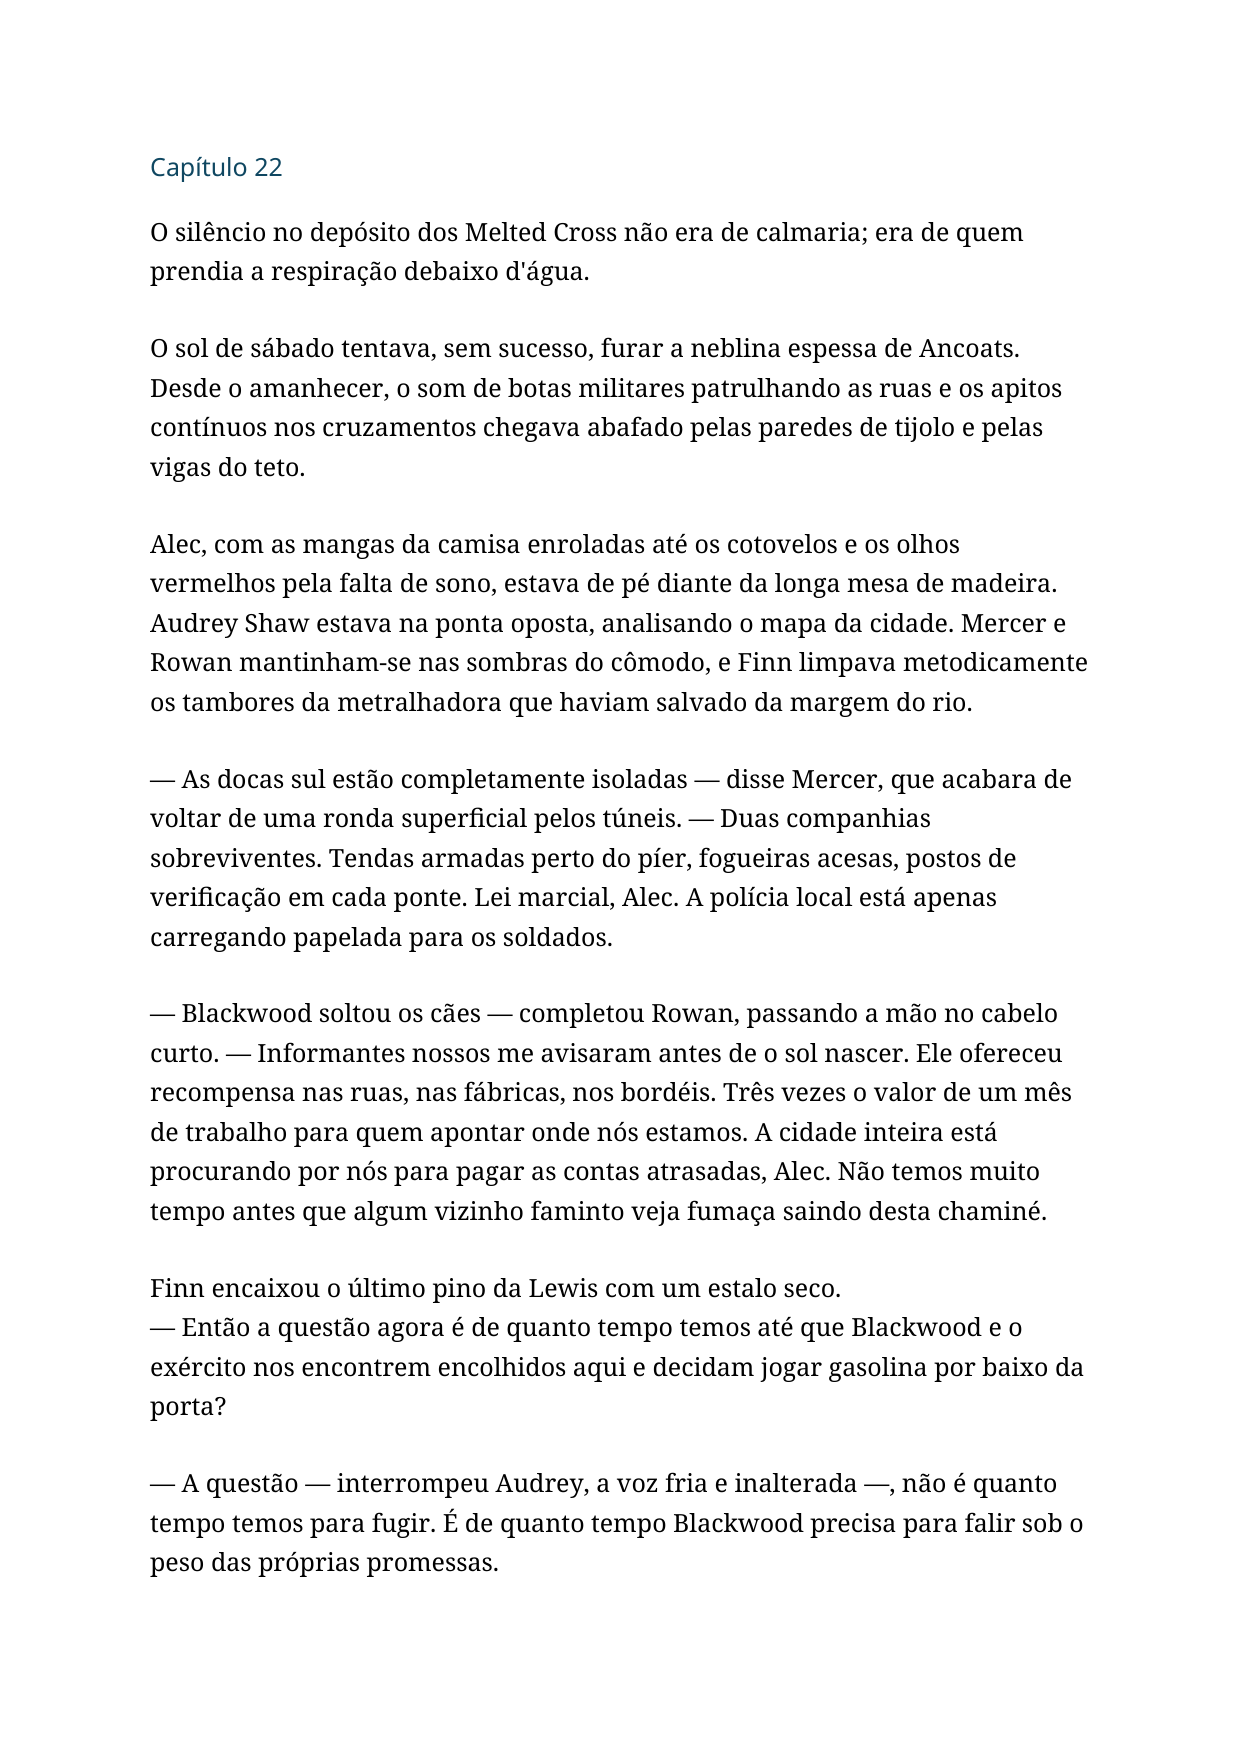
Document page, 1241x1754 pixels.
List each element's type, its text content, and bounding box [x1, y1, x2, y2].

text Finn encaixou o último pino da Lewis com um estalo seco. — Então a questão agora é de quanto tempo temos até que Blackwood e o exército nos encontrem encolhidos aqui e decidam jogar gasolina por baixo da porta? [150, 1271, 1090, 1423]
text — As docas sul estão completamente isoladas — disse Mercer, que acabara de voltar de uma ronda superficial pelos túneis. — Duas companhias sobreviventes. Tendas armadas perto do píer, fogueiras acesas, postos de verificação em cada ponte. Lei marcial, Alec. A polícia local está apenas carregando papelada para os soldados. [150, 761, 1090, 953]
text — A questão — interrompeu Audrey, a voz fria e inalterada —, não é quanto tempo temos para fugir. É de quanto tempo Blackwood precisa para falir sob o peso das próprias promessas. [150, 1466, 1090, 1579]
text O silêncio no depósito dos Melted Cross não era de calmaria; era de quem prendia a respiração debaixo d'água. [150, 214, 1090, 288]
text Alec, com as mangas da camisa enroladas até os cotovelos e os olhos vermelhos pela falta de sono, estava de pé diante da longa mesa de madeira. Audrey Shaw estava na ponta oposta, analisando o mapa da cidade. Mercer e Rowan mantinham-se nas sombras do cômodo, e Finn limpava metodicamente os tambores da metralhadora que haviam salvado da margem do rio. [150, 526, 1090, 718]
text — Blackwood soltou os cães — completou Rowan, passando a mão no cabelo curto. — Informantes nossos me avisaram antes de o sol nascer. Ele ofereceu recompensa nas ruas, nas fábricas, nos bordéis. Três vezes o valor de um mês de trabalho para quem apontar onde nós estamos. A cidade inteira está procurando por nós para pagar as contas atrasadas, Alec. Não temos muito tempo antes que algum vizinho faminto veja fumaça saindo desta chaminé. [150, 996, 1090, 1228]
subtitle Capítulo 22 [150, 150, 1090, 184]
text O sol de sábado tentava, sem sucesso, furar a neblina espessa de Ancoats. Desde o amanhecer, o som de botas militares patrulhando as ruas e os apitos contínuos nos cruzamentos chegava abafado pelas paredes de tijolo e pelas vigas do teto. [150, 331, 1090, 483]
